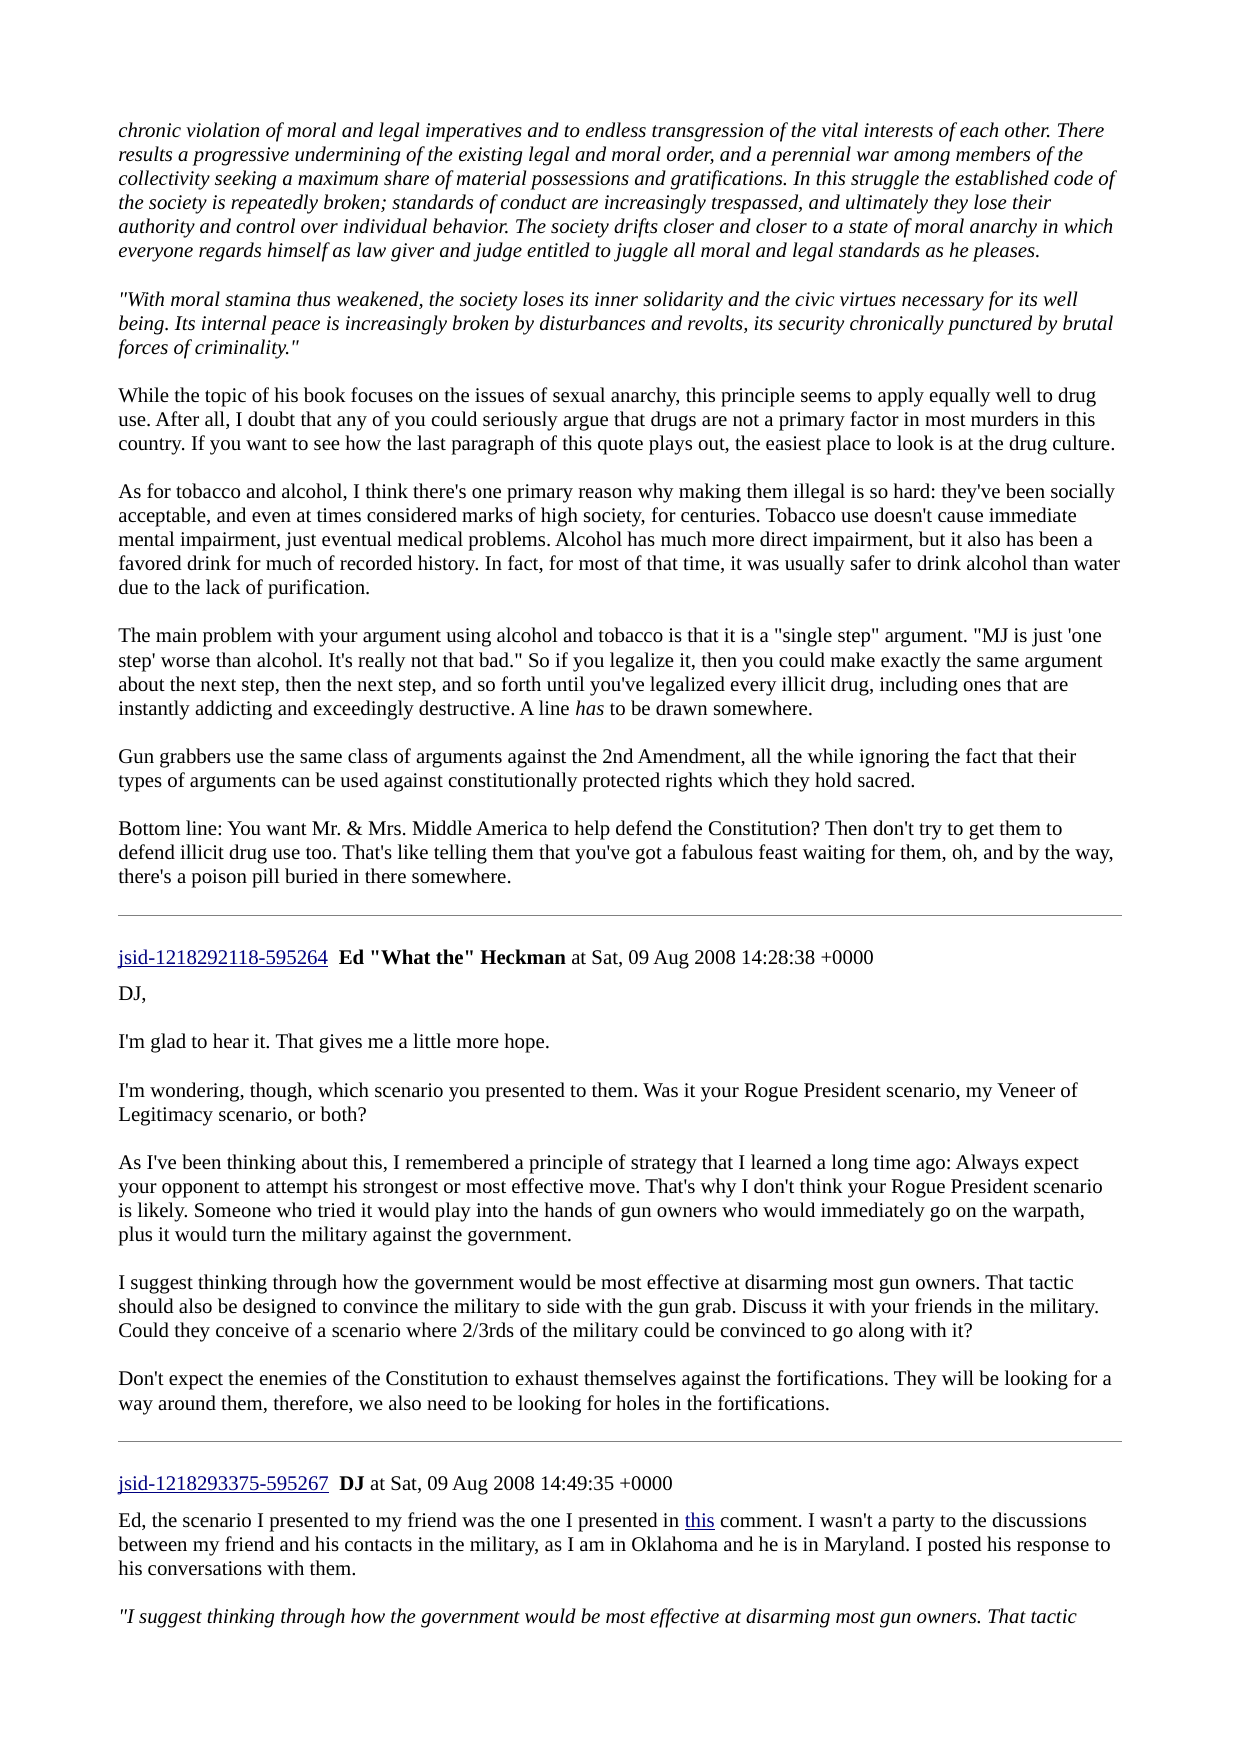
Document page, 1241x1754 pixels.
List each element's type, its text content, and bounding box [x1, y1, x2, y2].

text DJ, I'm glad to hear it. That gives me a little more hope. I'm wondering, though, which scenario you presented to them. Was it your Rogue President scenario, my Veneer of Legitimacy scenario, or both? As I've been thinking about this, I remembered a principle of strategy that I learned a long time ago: Always expect your opponent to attempt his strongest or most effective move. That's why I don't think your Rogue President scenario is likely. Someone who tried it would play into the hands of gun owners who would immediately go on the warpath, plus it would turn the military against the government. I suggest thinking through how the government would be most effective at disarming most gun owners. That tactic should also be designed to convince the military to side with the gun grab. Discuss it with your friends in the military. Could they conceive of a scenario where 2/3rds of the military could be convinced to go along with it? Don't expect the enemies of the Constitution to exhaust themselves against the fortifications. They will be looking for a way around them, therefore, we also need to be looking for holes in the fortifications. [118, 981, 1122, 1414]
text Ed, the scenario I presented to my friend was the one I presented in this comment. I wasn't a party to the discussions between my friend and his contacts in the military, as I am in Oklahoma and he is in Maryland. I posted his response to his conversations with them. "I suggest thinking through how the government would be most effective at disarming most gun owners. That tactic [118, 1508, 1122, 1628]
text chronic violation of moral and legal imperatives and to endless transgression of the vital interests of each other. There results a progressive undermining of the existing legal and moral order, and a perennial war among members of the collectivity seeking a maximum share of material possessions and gratifications. In this struggle the established code of the society is repeatedly broken; standards of conduct are increasingly trespassed, and ultimately they lose their authority and control over individual behavior. The society drifts closer and closer to a state of moral anarchy in which everyone regards himself as law giver and judge entitled to juggle all moral and legal standards as he pleases. "With moral stamina thus weakened, the society loses its inner solidarity and the civic virtues necessary for its well being. Its internal peace is increasingly broken by disturbances and revolts, its security chronically punctured by brutal forces of criminality." While the topic of his book focuses on the issues of sexual anarchy, this principle seems to apply equally well to drug use. After all, I doubt that any of you could seriously argue that drugs are not a primary factor in most murders in this country. If you want to see how the last paragraph of this quote plays out, the easiest place to look is at the drug culture. As for tobacco and alcohol, I think there's one primary reason why making them illegal is so hard: they've been socially acceptable, and even at times considered marks of high society, for centuries. Tobacco use doesn't cause immediate mental impairment, just eventual medical problems. Alcohol has much more direct impairment, but it also has been a favored drink for much of recorded history. In fact, for most of that time, it was usually safer to drink alcohol than water due to the lack of purification. The main problem with your argument using alcohol and tobacco is that it is a "single step" argument. "MJ is just 'one step' worse than alcohol. It's really not that bad." So if you legalize it, then you could make exactly the same argument about the next step, then the next step, and so forth until you've legalized every illicit drug, including ones that are instantly addicting and exceedingly destructive. A line has to be drawn somewhere. Gun grabbers use the same class of arguments against the 2nd Amendment, all the while ignoring the fact that their types of arguments can be used against constitutionally protected rights which they hold sacred. Bottom line: You want Mr. & Mrs. Middle America to help defend the Constitution? Then don't try to get them to defend illicit drug use too. That's like telling them that you've got a fabulous feast waiting for them, oh, and by the way, there's a poison pill buried in there somewhere. [118, 118, 1122, 888]
text jsid-1218293375-595267 DJ at Sat, 09 Aug 2008 14:49:35 +0000 [118, 1471, 1122, 1495]
text jsid-1218292118-595264 Ed "What the" Heckman at Sat, 09 Aug 2008 14:28:38 +0000 [118, 945, 1122, 969]
